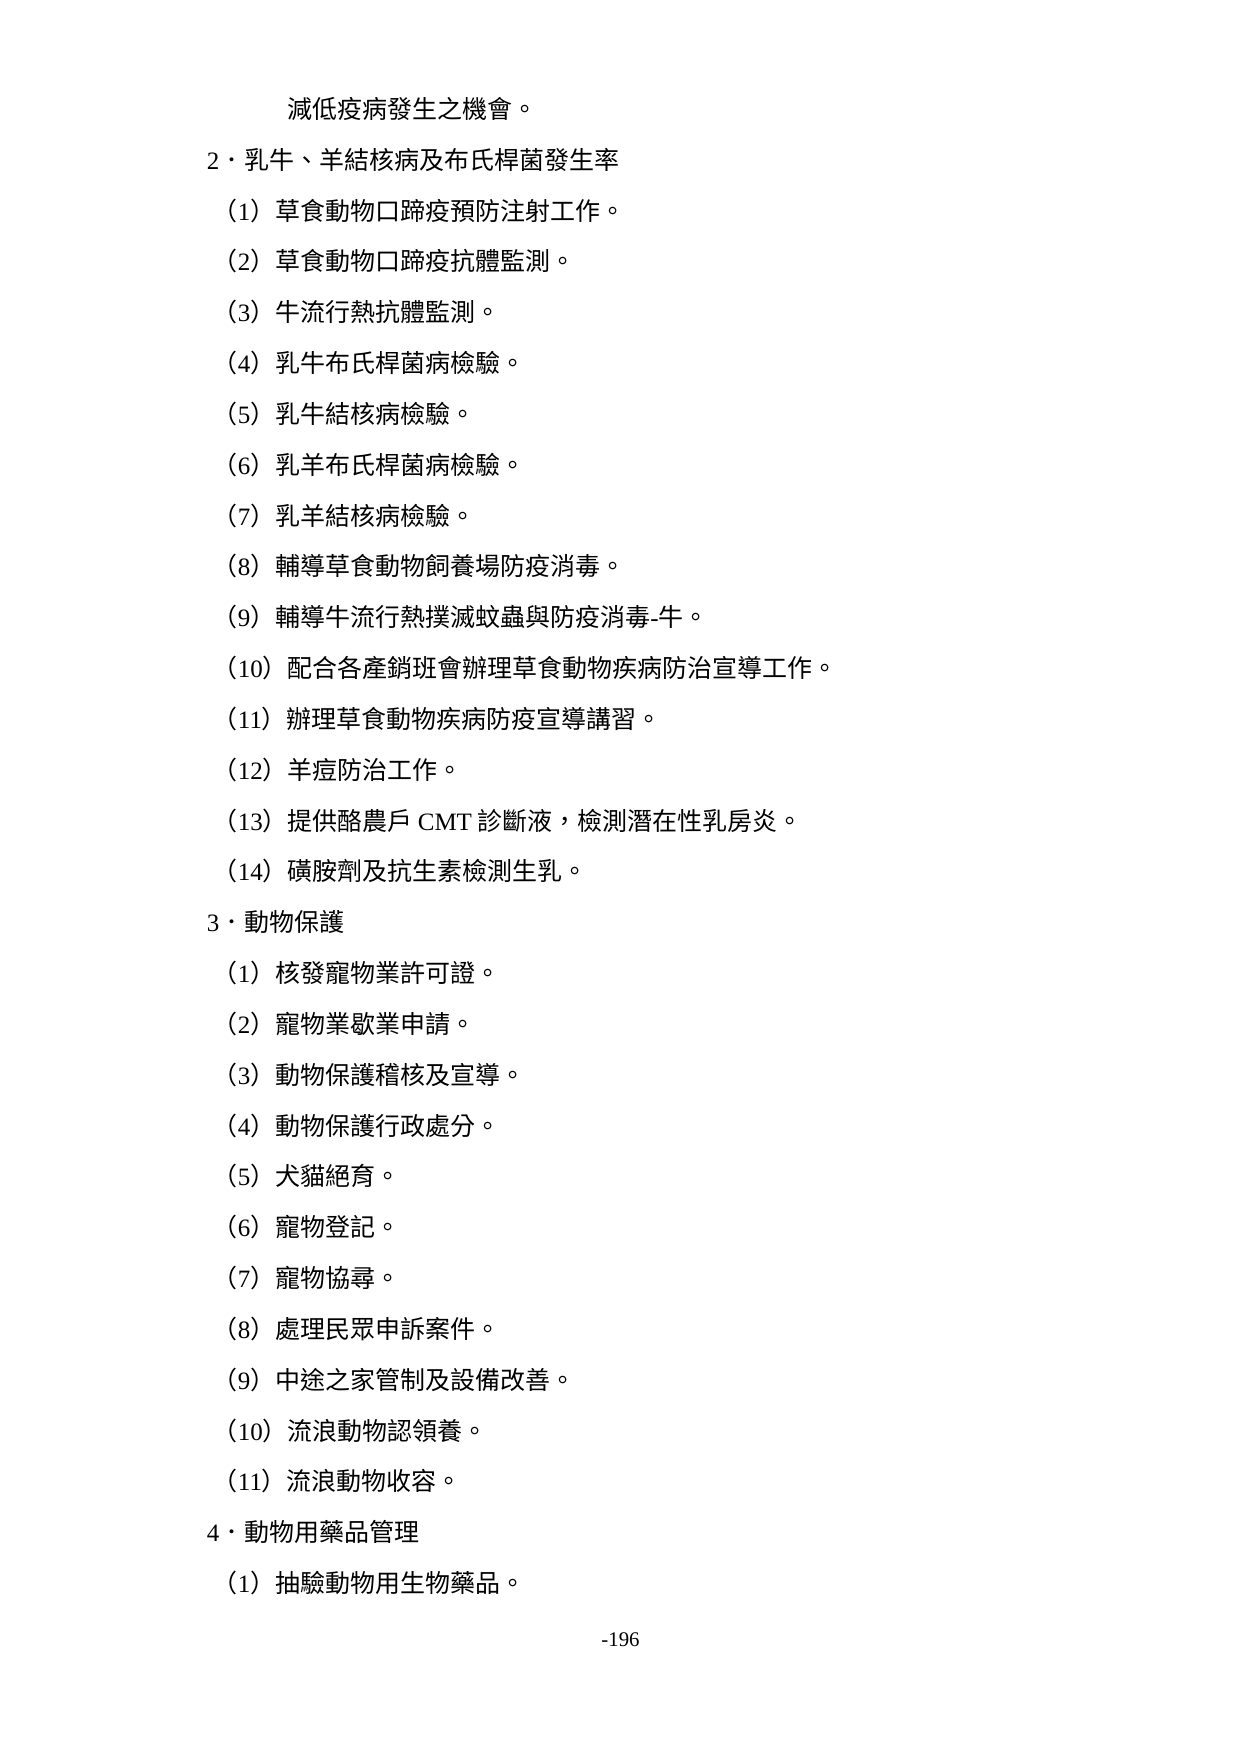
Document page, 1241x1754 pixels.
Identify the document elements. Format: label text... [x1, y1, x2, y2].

list 動物用藥品管理 [207, 1513, 1152, 1549]
list 動物保護行政處分。 [213, 1106, 1152, 1142]
list 羊痘防治工作。 [213, 750, 1152, 786]
list 犬貓絕育。 [213, 1157, 1152, 1193]
list 輔導草食動物飼養場防疫消毒。 [213, 547, 1152, 583]
list 動物保護稽核及宣導。 [213, 1055, 1152, 1091]
list 寵物業歇業申請。 [213, 1004, 1152, 1041]
list 乳牛結核病檢驗。 [213, 394, 1152, 431]
list 流浪動物收容。 [213, 1462, 1152, 1498]
list 動物保護 [207, 903, 1152, 939]
list 寵物協尋。 [213, 1258, 1152, 1295]
list 抽驗動物用生物藥品。 [213, 1563, 1152, 1600]
list 乳羊結核病檢驗。 [213, 496, 1152, 532]
list 處理民眾申訴案件。 [213, 1309, 1152, 1346]
list 流浪動物認領養。 [213, 1411, 1152, 1447]
list 磺胺劑及抗生素檢測生乳。 [213, 852, 1152, 888]
list 辦理草食動物疾病防疫宣導講習。 [213, 699, 1152, 736]
list 中途之家管制及設備改善。 [213, 1360, 1152, 1396]
list 配合各產銷班會辦理草食動物疾病防治宣導工作。 [213, 648, 1152, 685]
list 寵物登記。 [213, 1208, 1152, 1244]
list 核發寵物業許可證。 [213, 953, 1152, 990]
list 乳牛、羊結核病及布氏桿菌發生率 [207, 140, 1152, 176]
list 草食動物口蹄疫抗體監測。 [213, 242, 1152, 278]
list 乳牛布氏桿菌病檢驗。 [213, 343, 1152, 380]
list 草食動物口蹄疫預防注射工作。 [213, 191, 1152, 227]
list 乳羊布氏桿菌病檢驗。 [213, 445, 1152, 481]
list 輔導牛流行熱撲滅蚊蟲與防疫消毒-牛。 [213, 598, 1152, 634]
list 牛流行熱抗體監測。 [213, 293, 1152, 329]
list 減低疫病發生之機會。 [213, 89, 1152, 126]
list 提供酪農戶CMT診斷液，檢測潛在性乳房炎。 [213, 801, 1152, 837]
